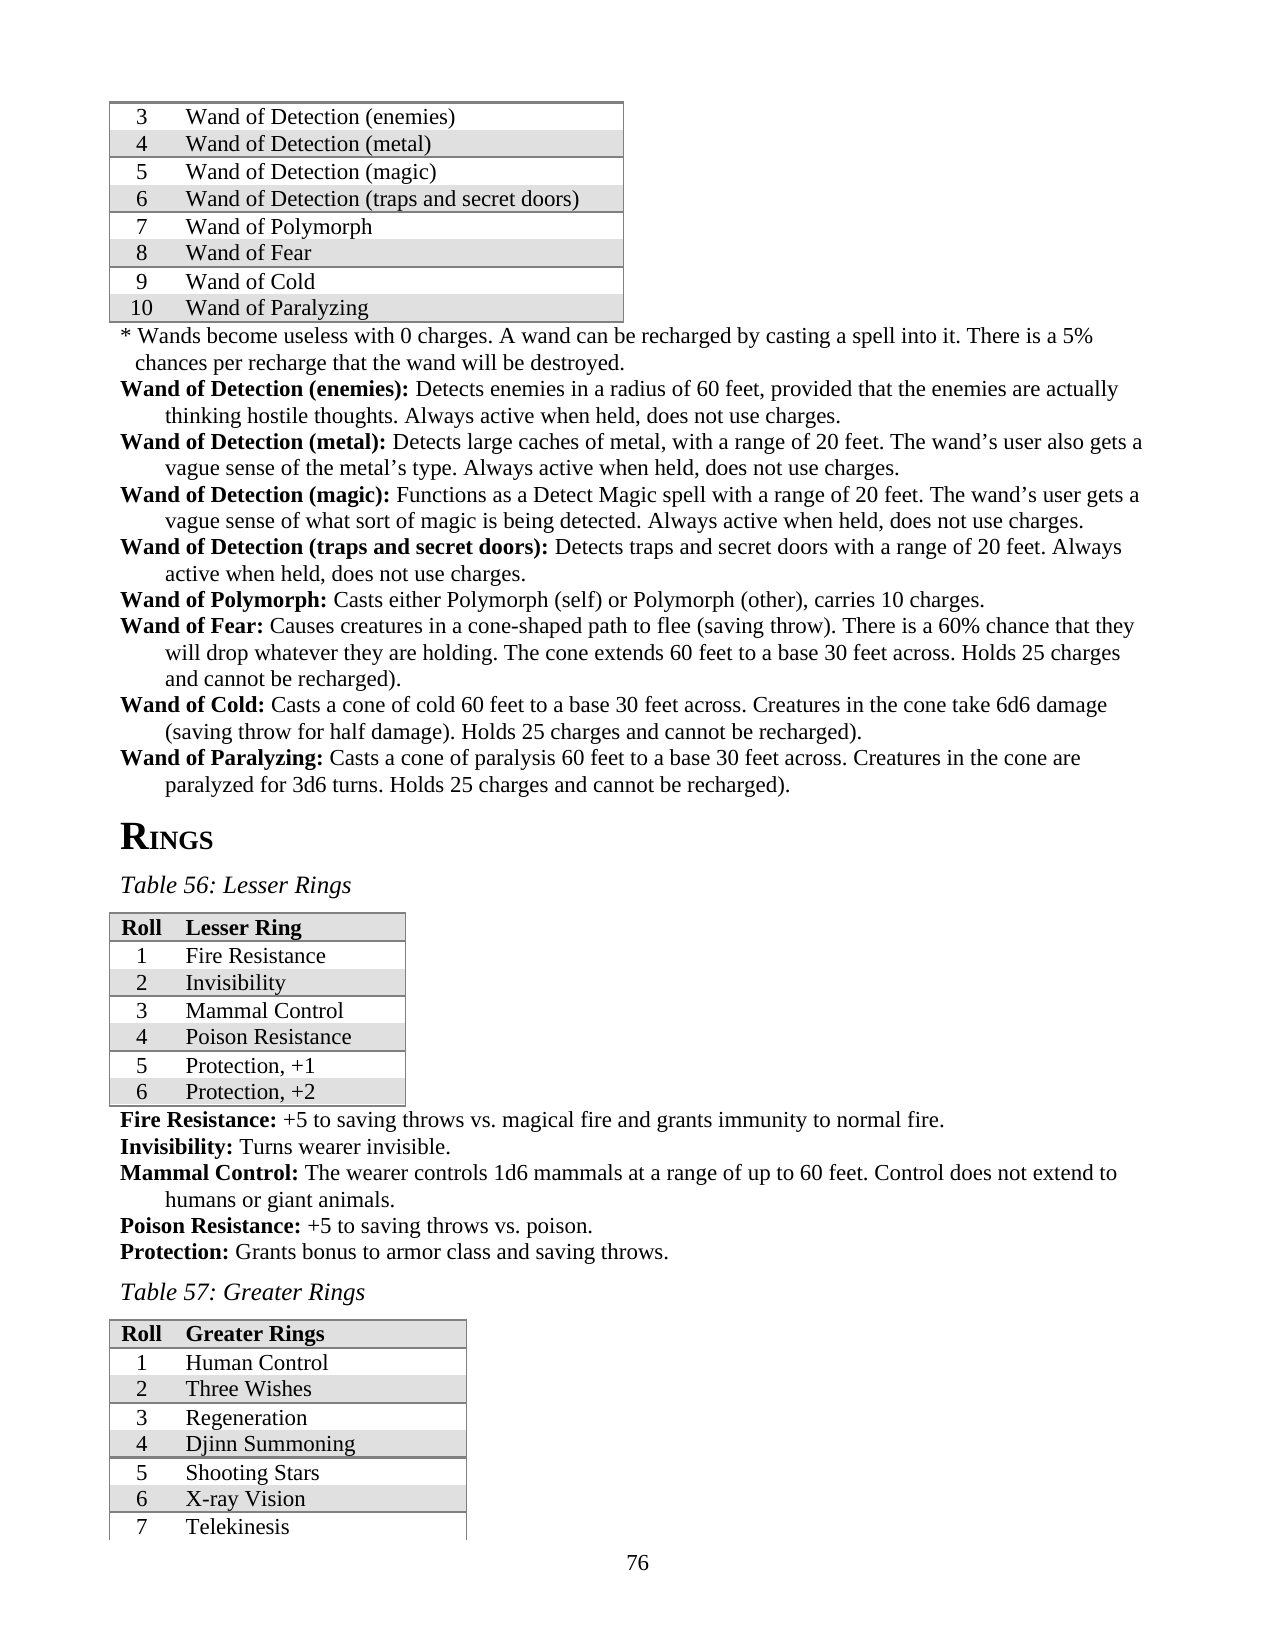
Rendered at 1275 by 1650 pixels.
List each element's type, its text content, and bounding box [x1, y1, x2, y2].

table_cell 4 [110, 1023, 174, 1050]
table_cell X-ray Vision [174, 1485, 466, 1511]
list Wand of Cold: Casts a cone of cold 60 feet to a base 30 feet across. Creatures in the cone take 6d6 damage (saving throw for half damage). Holds 25 charges and cannot be recharged). [120, 692, 1155, 744]
table_cell 2 [110, 969, 174, 995]
list Poison Resistance: +5 to saving throws vs. poison. [120, 1212, 1155, 1238]
table_cell Invisibility [174, 969, 405, 995]
table_cell Wand of Cold [174, 268, 623, 294]
list Wand of Polymorph: Casts either Polymorph (self) or Polymorph (other), carries 10 charges. [120, 586, 1155, 612]
table_cell 4 [110, 130, 174, 156]
table_cell 6 [110, 1485, 174, 1511]
list Fire Resistance: +5 to saving throws vs. magical fire and grants immunity to normal fire. [120, 1107, 1155, 1133]
table_cell Human Control [174, 1349, 466, 1375]
list Mammal Control: The wearer controls 1d6 mammals at a range of up to 60 feet. Control does not extend to humans or giant animals. [120, 1159, 1155, 1212]
table_cell 2 [110, 1375, 174, 1402]
table_cell 9 [110, 268, 174, 294]
text Table 56: Lesser Rings [120, 870, 1155, 899]
table_cell Protection, +1 [174, 1052, 405, 1078]
table_header Greater Rings [174, 1321, 466, 1347]
table_cell Wand of Fear [174, 239, 623, 266]
table_header Roll [110, 1321, 174, 1347]
list Protection: Grants bonus to armor class and saving throws. [120, 1238, 1155, 1265]
table_cell 8 [110, 239, 174, 266]
table_cell Poison Resistance [174, 1023, 405, 1050]
table_cell Wand of Paralyzing [174, 294, 623, 321]
subtitle Rings [120, 812, 1155, 858]
table_cell 7 [110, 1513, 174, 1540]
table_header Lesser Ring [174, 914, 405, 940]
table_cell Wand of Detection (metal) [174, 130, 623, 156]
table_cell 10 [110, 294, 174, 321]
table_cell Wand of Polymorph [174, 213, 623, 239]
list Invisibility: Turns wearer invisible. [120, 1133, 1155, 1159]
text Table 57: Greater Rings [120, 1277, 1155, 1306]
list Wand of Detection (metal): Detects large caches of metal, with a range of 20 feet. The wand’s user also gets a vague sense of the metal’s type. Always active when held, does not use charges. [120, 428, 1155, 481]
table_cell Mammal Control [174, 997, 405, 1023]
table_cell 7 [110, 213, 174, 239]
table_cell 6 [110, 185, 174, 211]
table_cell Fire Resistance [174, 942, 405, 968]
table_cell Regeneration [174, 1404, 466, 1430]
table_cell Three Wishes [174, 1375, 466, 1402]
list Wand of Detection (traps and secret doors): Detects traps and secret doors with a range of 20 feet. Always active when held, does not use charges. [120, 533, 1155, 586]
table_cell 1 [110, 1349, 174, 1375]
table_header Roll [110, 914, 174, 940]
table_cell Djinn Summoning [174, 1430, 466, 1456]
table_cell 5 [110, 1052, 174, 1078]
table_cell Wand of Detection (magic) [174, 158, 623, 184]
list Wand of Fear: Causes creatures in a cone-shaped path to flee (saving throw). There is a 60% chance that they will drop whatever they are holding. The cone extends 60 feet to a base 30 feet across. Holds 25 charges and cannot be recharged). [120, 612, 1155, 692]
table_cell Shooting Stars [174, 1459, 466, 1485]
list Wand of Paralyzing: Casts a cone of paralysis 60 feet to a base 30 feet across. Creatures in the cone are paralyzed for 3d6 turns. Holds 25 charges and cannot be recharged). [120, 744, 1155, 797]
table_cell 6 [110, 1078, 174, 1104]
table_cell 1 [110, 942, 174, 968]
table_cell Protection, +2 [174, 1078, 405, 1104]
text * Wands become useless with 0 charges. A wand can be recharged by casting a spell into it. There is a 5% chances per recharge that the wand will be destroyed. [120, 323, 1155, 375]
table_cell 4 [110, 1430, 174, 1456]
table_cell 3 [110, 997, 174, 1023]
table_cell Telekinesis [174, 1513, 466, 1540]
list Wand of Detection (magic): Functions as a Detect Magic spell with a range of 20 feet. The wand’s user gets a vague sense of what sort of magic is being detected. Always active when held, does not use charges. [120, 481, 1155, 533]
table_cell Wand of Detection (traps and secret doors) [174, 185, 623, 211]
table_cell 5 [110, 1459, 174, 1485]
table_cell 3 [110, 104, 174, 130]
table_cell Wand of Detection (enemies) [174, 104, 623, 130]
table_cell 3 [110, 1404, 174, 1430]
list Wand of Detection (enemies): Detects enemies in a radius of 60 feet, provided that the enemies are actually thinking hostile thoughts. Always active when held, does not use charges. [120, 375, 1155, 428]
table_cell 5 [110, 158, 174, 184]
